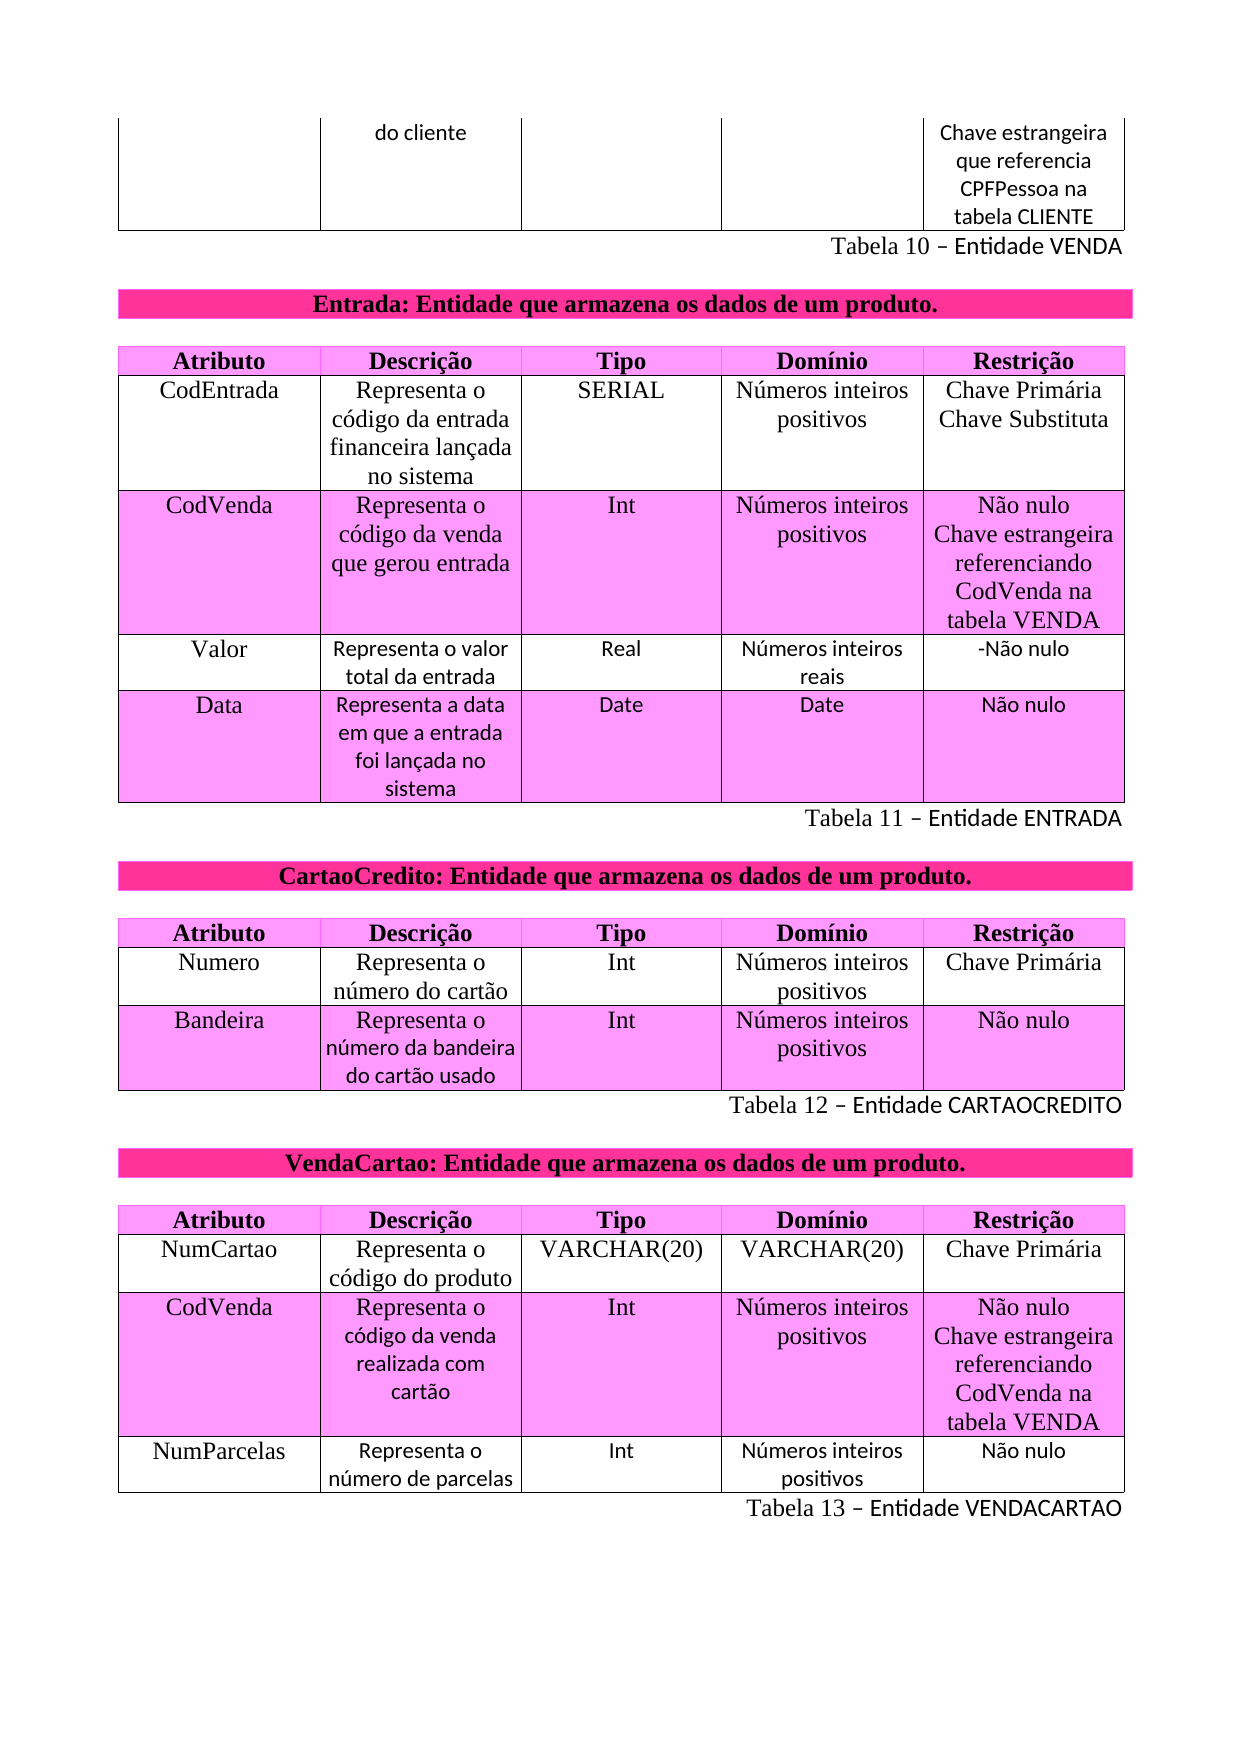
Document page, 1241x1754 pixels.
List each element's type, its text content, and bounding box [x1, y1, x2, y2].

table_cell Números inteiros positivos [722, 376, 923, 490]
table_cell VARCHAR(20) [722, 1235, 923, 1292]
table_cell Data [119, 691, 320, 802]
table_header Descrição [321, 347, 521, 375]
table_cell [722, 118, 923, 230]
table_cell Números inteiros reais [722, 635, 923, 690]
text Tabela 12 – Entidade CARTAOCREDITO [118, 1091, 1122, 1120]
table_cell NumParcelas [119, 1437, 320, 1492]
table_cell [522, 118, 721, 230]
table_cell Não nulo [924, 1006, 1124, 1090]
table_cell Representa o número da bandeira do cartão usado [321, 1006, 521, 1090]
table_cell NumCartao [119, 1235, 320, 1292]
table_cell SERIAL [522, 376, 721, 490]
table_cell Representa o código do produto [321, 1235, 521, 1292]
table_cell Números inteiros positivos [722, 491, 923, 634]
table_header Atributo [119, 919, 320, 947]
table_cell Representa o número do cartão [321, 948, 521, 1005]
table_cell Date [522, 691, 721, 802]
table_cell Int [522, 1006, 721, 1090]
table_cell Números inteiros positivos [722, 948, 923, 1005]
table_cell Não nulo [924, 1437, 1124, 1492]
table_cell Números inteiros positivos [722, 1006, 923, 1090]
table_header Domínio [722, 919, 923, 947]
table_cell Representa o código da venda que gerou entrada [321, 491, 521, 634]
text Tabela 11 – Entidade ENTRADA [118, 803, 1122, 833]
table_cell Chave Primária Chave Substituta [924, 376, 1124, 490]
table_header Restrição [924, 347, 1124, 375]
table_cell CodEntrada [119, 376, 320, 490]
table_header Tipo [522, 347, 721, 375]
table_header Descrição [321, 1206, 521, 1234]
table_cell Int [522, 948, 721, 1005]
table_cell Não nulo [924, 691, 1124, 802]
table_cell -Não nulo [924, 635, 1124, 690]
table_header VendaCartao: Entidade que armazena os dados de um produto. [119, 1149, 1132, 1177]
table_header CartaoCredito: Entidade que armazena os dados de um produto. [119, 862, 1132, 890]
table_header Entrada: Entidade que armazena os dados de um produto. [119, 290, 1132, 318]
table_cell [119, 118, 320, 230]
table_cell Representa o código da venda realizada com cartão [321, 1293, 521, 1436]
table_cell Representa o código da entrada financeira lançada no sistema [321, 376, 521, 490]
table_header Restrição [924, 1206, 1124, 1234]
table_header Descrição [321, 919, 521, 947]
table_header Tipo [522, 919, 721, 947]
table_cell Date [722, 691, 923, 802]
table_cell CodVenda [119, 1293, 320, 1436]
table_header Restrição [924, 919, 1124, 947]
table_cell Int [522, 491, 721, 634]
table_cell Chave estrangeira que referencia CPFPessoa na tabela CLIENTE [924, 118, 1124, 230]
table_header Atributo [119, 1206, 320, 1234]
table_header Tipo [522, 1206, 721, 1234]
text Tabela 10 – Entidade VENDA [118, 231, 1122, 261]
table_cell CodVenda [119, 491, 320, 634]
table_cell Bandeira [119, 1006, 320, 1090]
text Tabela 13 – Entidade VENDACARTAO [118, 1493, 1122, 1523]
table_cell Representa o número de parcelas [321, 1437, 521, 1492]
table_cell Não nulo Chave estrangeira referenciando CodVenda na tabela VENDA [924, 1293, 1124, 1436]
table_cell VARCHAR(20) [522, 1235, 721, 1292]
table_cell Representa o valor total da entrada [321, 635, 521, 690]
table_cell Não nulo Chave estrangeira referenciando CodVenda na tabela VENDA [924, 491, 1124, 634]
table_cell Int [522, 1437, 721, 1492]
table_header Domínio [722, 1206, 923, 1234]
table_cell Real [522, 635, 721, 690]
table_cell do cliente [321, 118, 521, 230]
table_cell Representa a data em que a entrada foi lançada no sistema [321, 691, 521, 802]
table_cell Chave Primária [924, 1235, 1124, 1292]
table_cell Numero [119, 948, 320, 1005]
table_cell Int [522, 1293, 721, 1436]
table_header Domínio [722, 347, 923, 375]
table_cell Valor [119, 635, 320, 690]
table_header Atributo [119, 347, 320, 375]
table_cell Números inteiros positivos [722, 1437, 923, 1492]
table_cell Números inteiros positivos [722, 1293, 923, 1436]
table_cell Chave Primária [924, 948, 1124, 1005]
